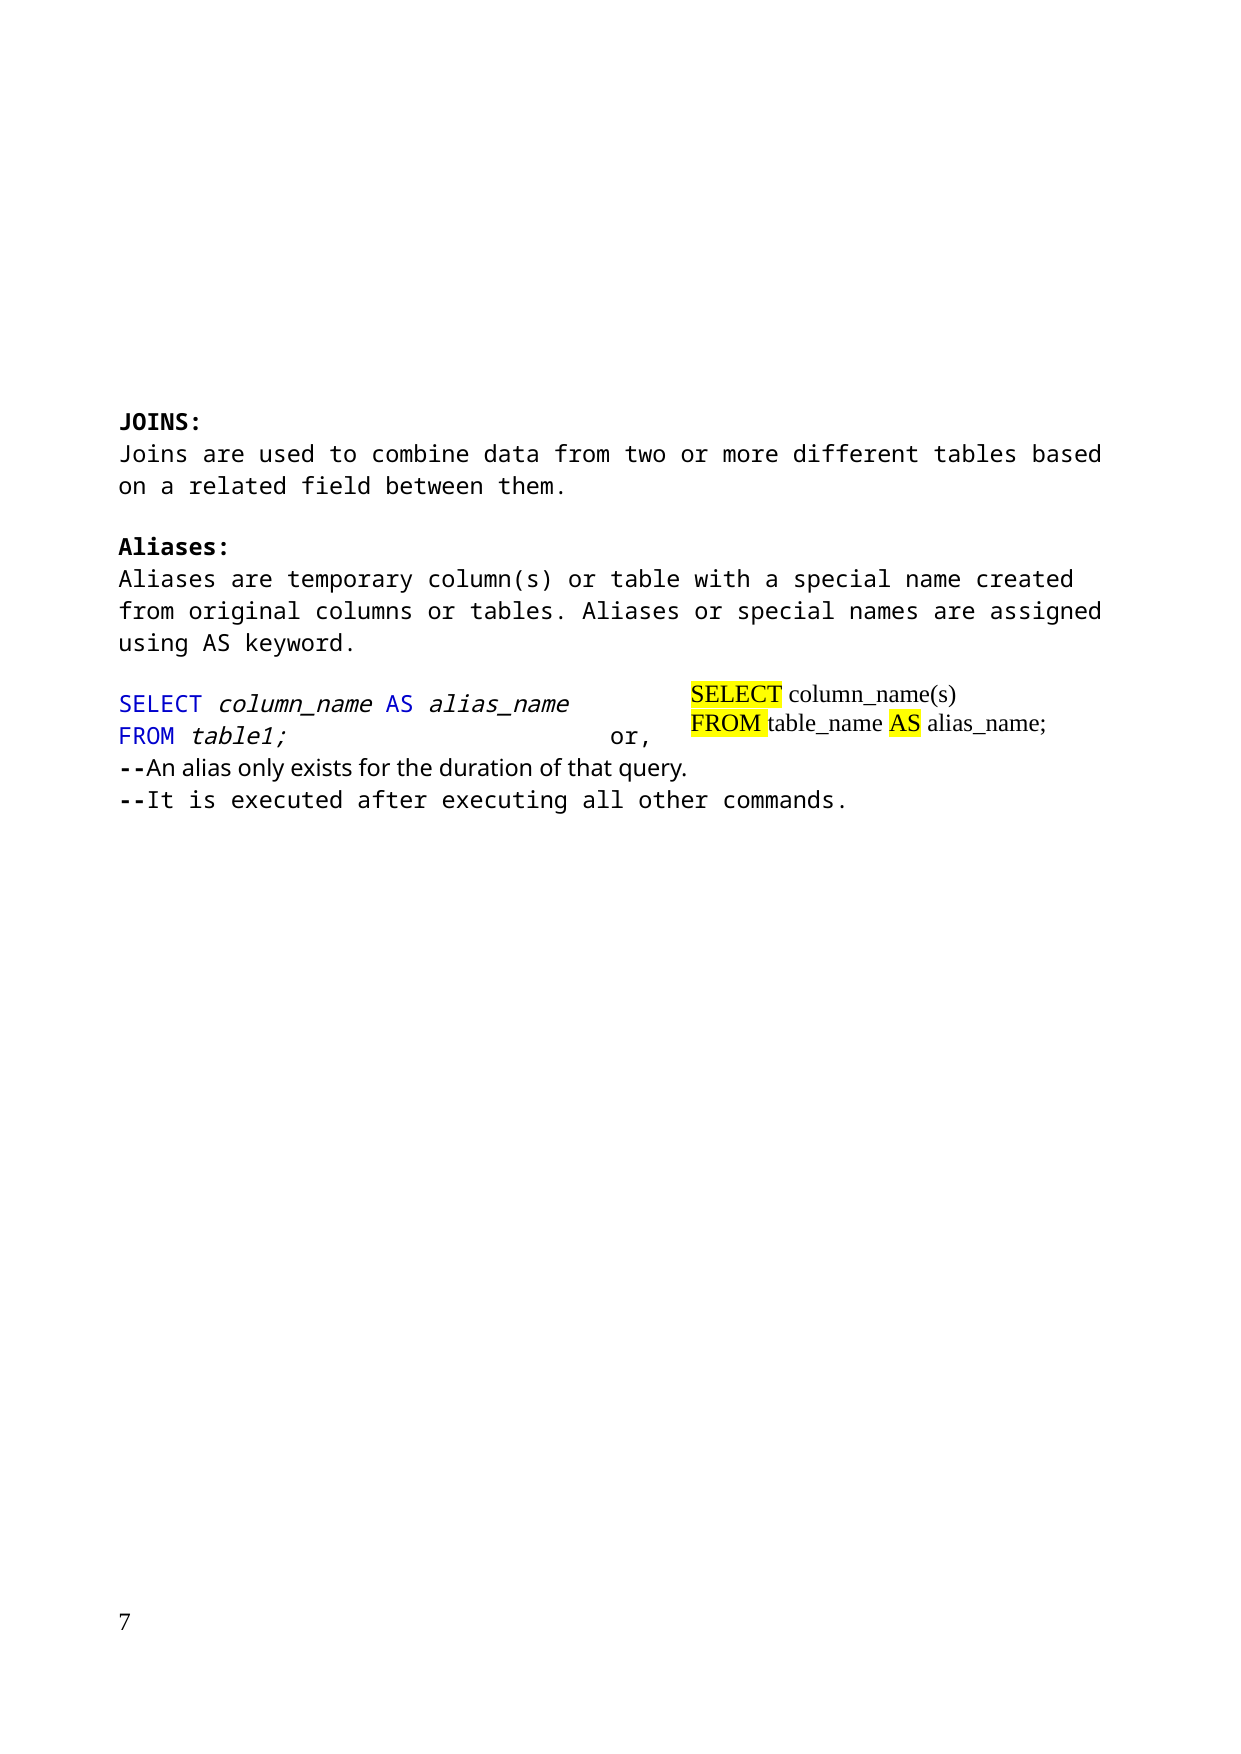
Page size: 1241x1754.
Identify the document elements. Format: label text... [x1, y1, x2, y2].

text SELECT column_name AS alias_name FROM table1; or, [118, 687, 1122, 751]
text JOINS: [118, 406, 1122, 438]
text Joins are used to combine data from two or more different tables based on a related field between them. [118, 438, 1122, 502]
text Aliases are temporary column(s) or table with a special name created from original columns or tables. Aliases or special names are assigned using AS keyword. [118, 562, 1122, 658]
text Aliases: [118, 530, 1122, 562]
text --An alias only exists for the duration of that query. [118, 751, 1122, 783]
text --It is executed after executing all other commands. [118, 783, 1122, 815]
